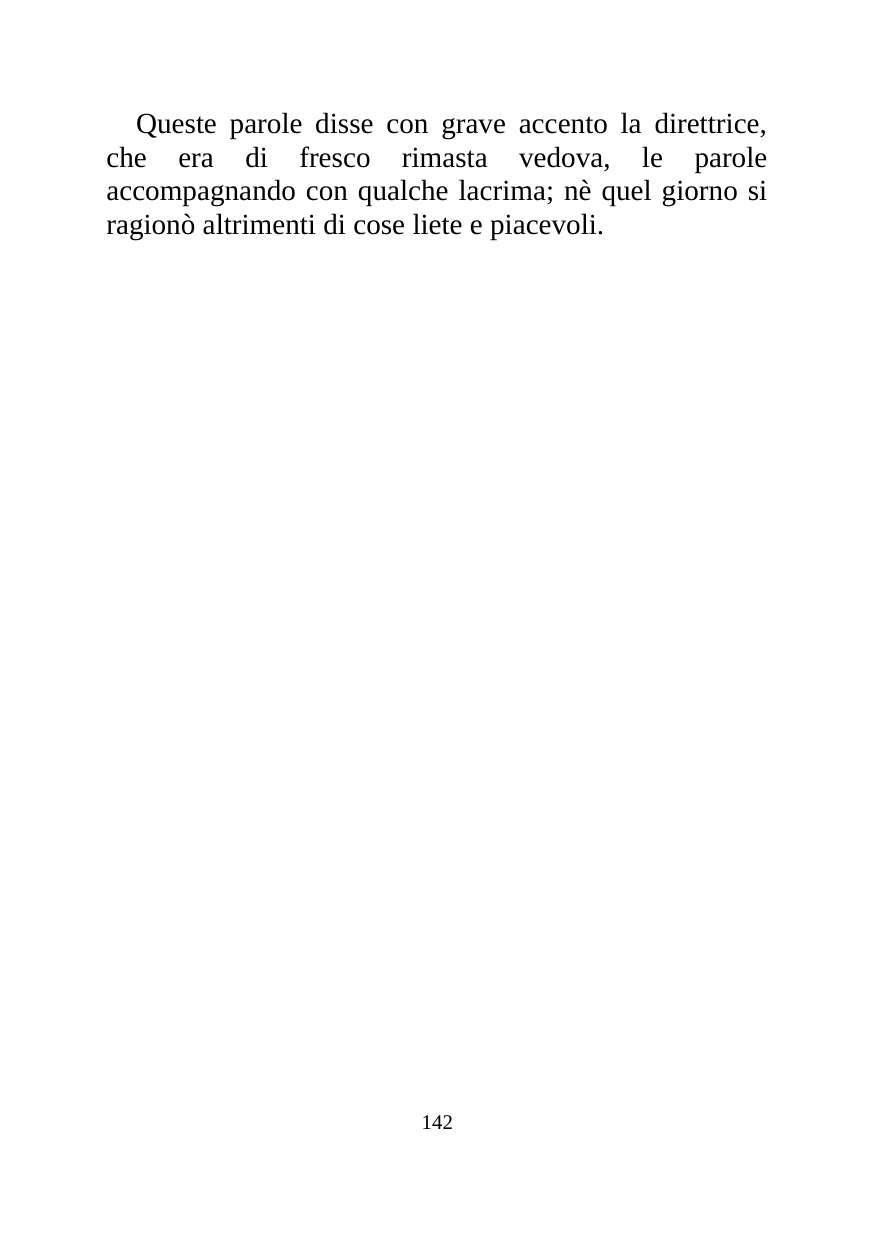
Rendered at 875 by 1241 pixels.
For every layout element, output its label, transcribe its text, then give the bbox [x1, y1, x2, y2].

text Queste parole disse con grave accento la direttrice, che era di fresco rimasta vedova, le parole accompagnando con qualche lacrima; nè quel giorno si ragionò altrimenti di cose liete e piacevoli. [106, 106, 768, 240]
